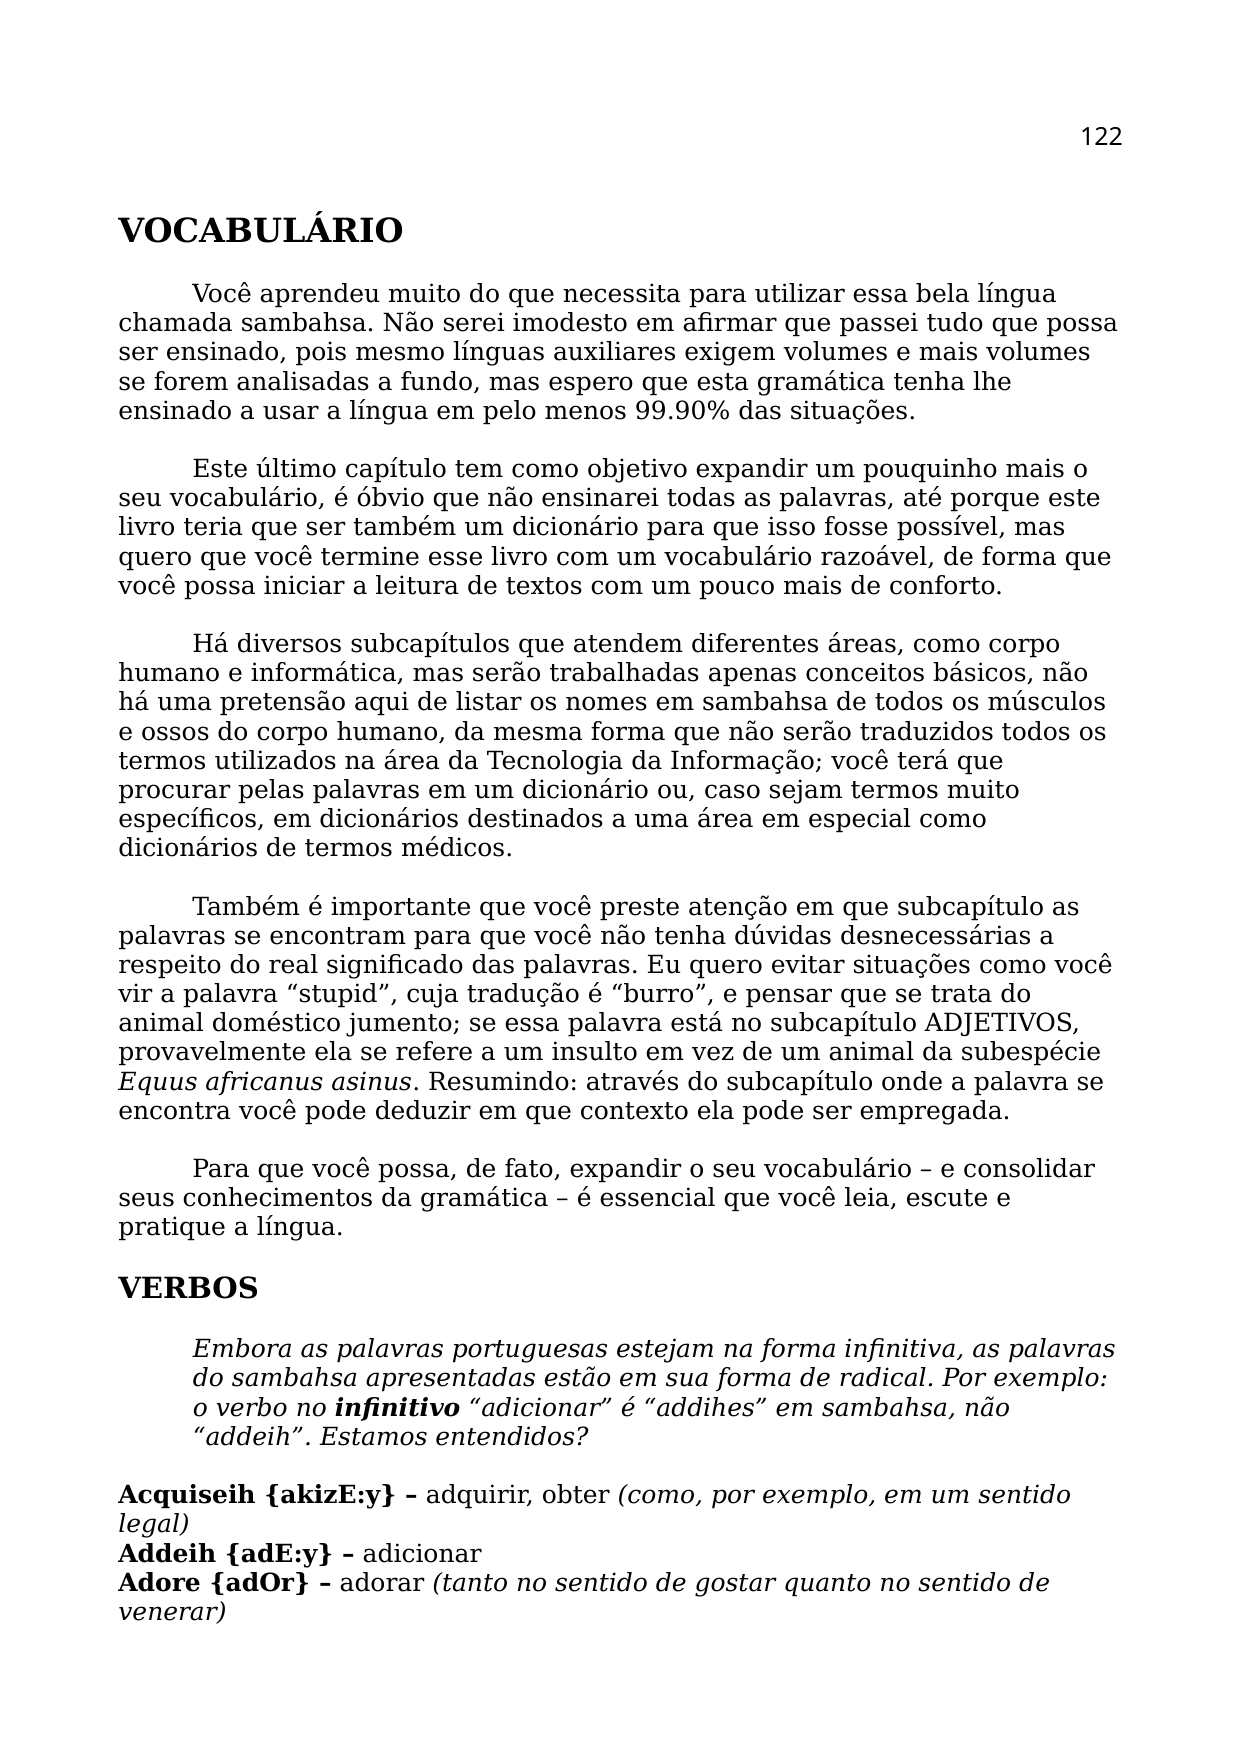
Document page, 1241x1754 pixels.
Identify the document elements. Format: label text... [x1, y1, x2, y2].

text Addeih {adE:y} – adicionar [118, 1539, 1123, 1568]
text Há diversos subcapítulos que atendem diferentes áreas, como corpo humano e informática, mas serão trabalhadas apenas conceitos básicos, não há uma pretensão aqui de listar os nomes em sambahsa de todos os músculos e ossos do corpo humano, da mesma forma que não serão traduzidos todos os termos utilizados na área da Tecnologia da Informação; você terá que procurar pelas palavras em um dicionário ou, caso sejam termos muito específicos, em dicionários destinados a uma área em especial como dicionários de termos médicos. [118, 629, 1123, 862]
text Embora as palavras portuguesas estejam na forma infinitiva, as palavras do sambahsa apresentadas estão em sua forma de radical. Por exemplo: o verbo no infinitivo “adicionar” é “addihes” em sambahsa, não “addeih”. Estamos entendidos? [193, 1334, 1123, 1451]
text Para que você possa, de fato, expandir o seu vocabulário – e consolidar seus conhecimentos da gramática – é essencial que você leia, escute e pratique a língua. [118, 1154, 1123, 1242]
text Você aprendeu muito do que necessita para utilizar essa bela língua chamada sambahsa. Não serei imodesto em afirmar que passei tudo que possa ser ensinado, pois mesmo línguas auxiliares exigem volumes e mais volumes se forem analisadas a fundo, mas espero que esta gramática tenha lhe ensinado a usar a língua em pelo menos 99.90% das situações. [118, 279, 1123, 425]
text Acquiseih {akizE:y} – adquirir, obter (como, por exemplo, em um sentido legal) [118, 1480, 1123, 1539]
text Também é importante que você preste atenção em que subcapítulo as palavras se encontram para que você não tenha dúvidas desnecessárias a respeito do real significado das palavras. Eu quero evitar situações como você vir a palavra “stupid”, cuja tradução é “burro”, e pensar que se trata do animal doméstico jumento; se essa palavra está no subcapítulo ADJETIVOS, provavelmente ela se refere a um insulto em vez de um animal da subespécie Equus africanus asinus. Resumindo: através do subcapítulo onde a palavra se encontra você pode deduzir em que contexto ela pode ser empregada. [118, 892, 1123, 1125]
text Adore {adOr} – adorar (tanto no sentido de gostar quanto no sentido de venerar) [118, 1568, 1123, 1627]
subtitle VOCABULÁRIO [118, 211, 1123, 250]
text Este último capítulo tem como objetivo expandir um pouquinho mais o seu vocabulário, é óbvio que não ensinarei todas as palavras, até porque este livro teria que ser também um dicionário para que isso fosse possível, mas quero que você termine esse livro com um vocabulário razoável, de forma que você possa iniciar a leitura de textos com um pouco mais de conforto. [118, 454, 1123, 600]
subtitle VERBOS [118, 1271, 1123, 1305]
